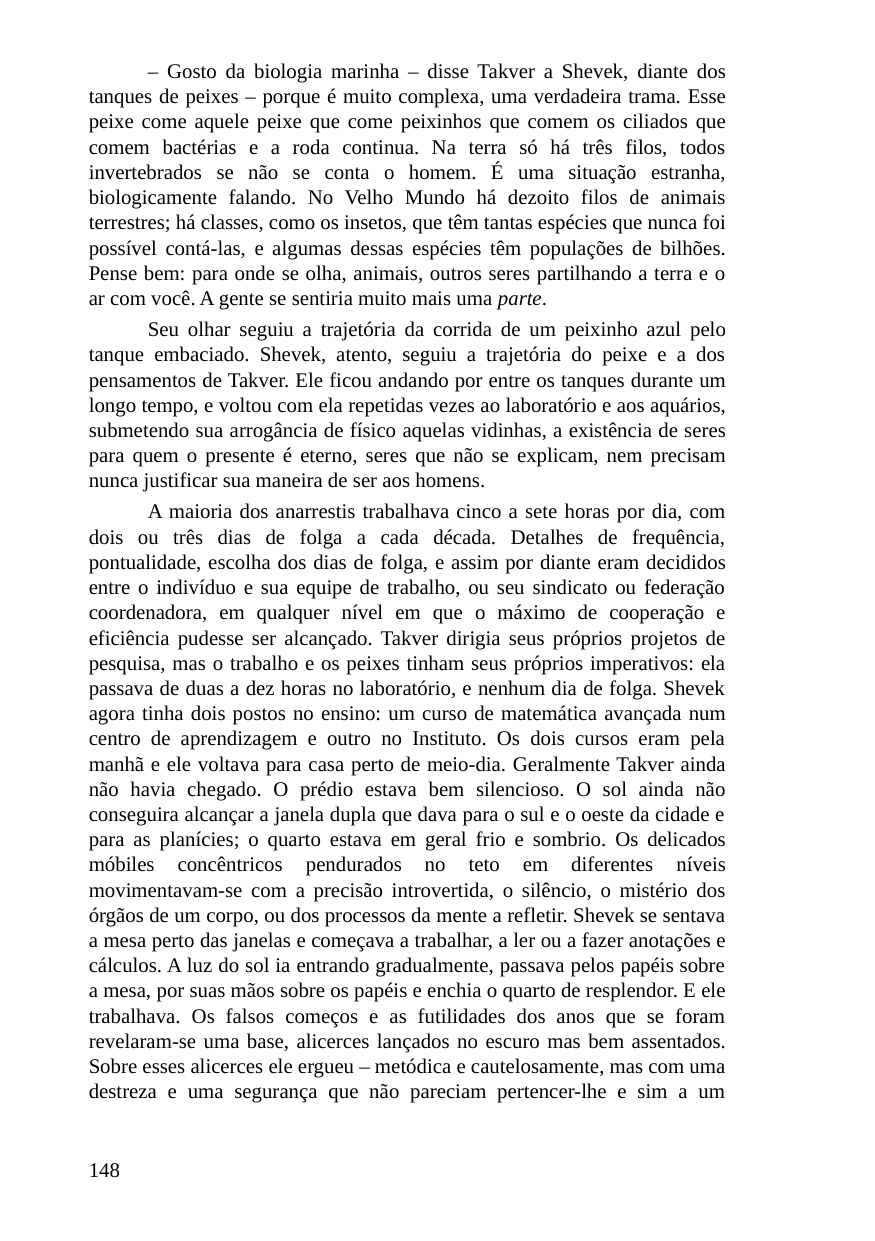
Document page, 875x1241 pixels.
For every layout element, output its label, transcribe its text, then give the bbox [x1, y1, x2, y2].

text – Gosto da biologia marinha – disse Takver a Shevek, diante dos tanques de peixes – porque é muito complexa, uma verdadeira trama. Esse peixe come aquele peixe que come peixinhos que comem os ciliados que comem bactérias e a roda continua. Na terra só há três filos, todos invertebrados se não se conta o homem. É uma situação estranha, biologicamente falando. No Velho Mundo há dezoito filos de animais terrestres; há classes, como os insetos, que têm tantas espécies que nunca foi possível contá-las, e algumas dessas espécies têm populações de bilhões. Pense bem: para onde se olha, animais, outros seres partilhando a terra e o ar com você. A gente se sentiria muito mais uma parte. [88, 59, 726, 310]
text Seu olhar seguiu a trajetória da corrida de um peixinho azul pelo tanque embaciado. Shevek, atento, seguiu a trajetória do peixe e a dos pensamentos de Takver. Ele ficou andando por entre os tanques durante um longo tempo, e voltou com ela repetidas vezes ao laboratório e aos aquários, submetendo sua arrogância de físico aquelas vidinhas, a existência de seres para quem o presente é eterno, seres que não se explicam, nem precisam nunca justificar sua maneira de ser aos homens. [88, 317, 726, 492]
text A maioria dos anarrestis trabalhava cinco a sete horas por dia, com dois ou três dias de folga a cada década. Detalhes de frequência, pontualidade, escolha dos dias de folga, e assim por diante eram decididos entre o indivíduo e sua equipe de trabalho, ou seu sindicato ou federação coordenadora, em qualquer nível em que o máximo de cooperação e eficiência pudesse ser alcançado. Takver dirigia seus próprios projetos de pesquisa, mas o trabalho e os peixes tinham seus próprios imperativos: ela passava de duas a dez horas no laboratório, e nenhum dia de folga. Shevek agora tinha dois postos no ensino: um curso de matemática avançada num centro de aprendizagem e outro no Instituto. Os dois cursos eram pela manhã e ele voltava para casa perto de meio-dia. Geralmente Takver ainda não havia chegado. O prédio estava bem silencioso. O sol ainda não conseguira alcançar a janela dupla que dava para o sul e o oeste da cidade e para as planícies; o quarto estava em geral frio e sombrio. Os delicados móbiles concêntricos pendurados no teto em diferentes níveis movimentavam-se com a precisão introvertida, o silêncio, o mistério dos órgãos de um corpo, ou dos processos da mente a refletir. Shevek se sentava a mesa perto das janelas e começava a trabalhar, a ler ou a fazer anotações e cálculos. A luz do sol ia entrando gradualmente, passava pelos papéis sobre a mesa, por suas mãos sobre os papéis e enchia o quarto de resplendor. E ele trabalhava. Os falsos começos e as futilidades dos anos que se foram revelaram-se uma base, alicerces lançados no escuro mas bem assentados. Sobre esses alicerces ele ergueu – metódica e cautelosamente, mas com uma destreza e uma segurança que não pareciam pertencer-lhe e sim a um [88, 499, 726, 1103]
